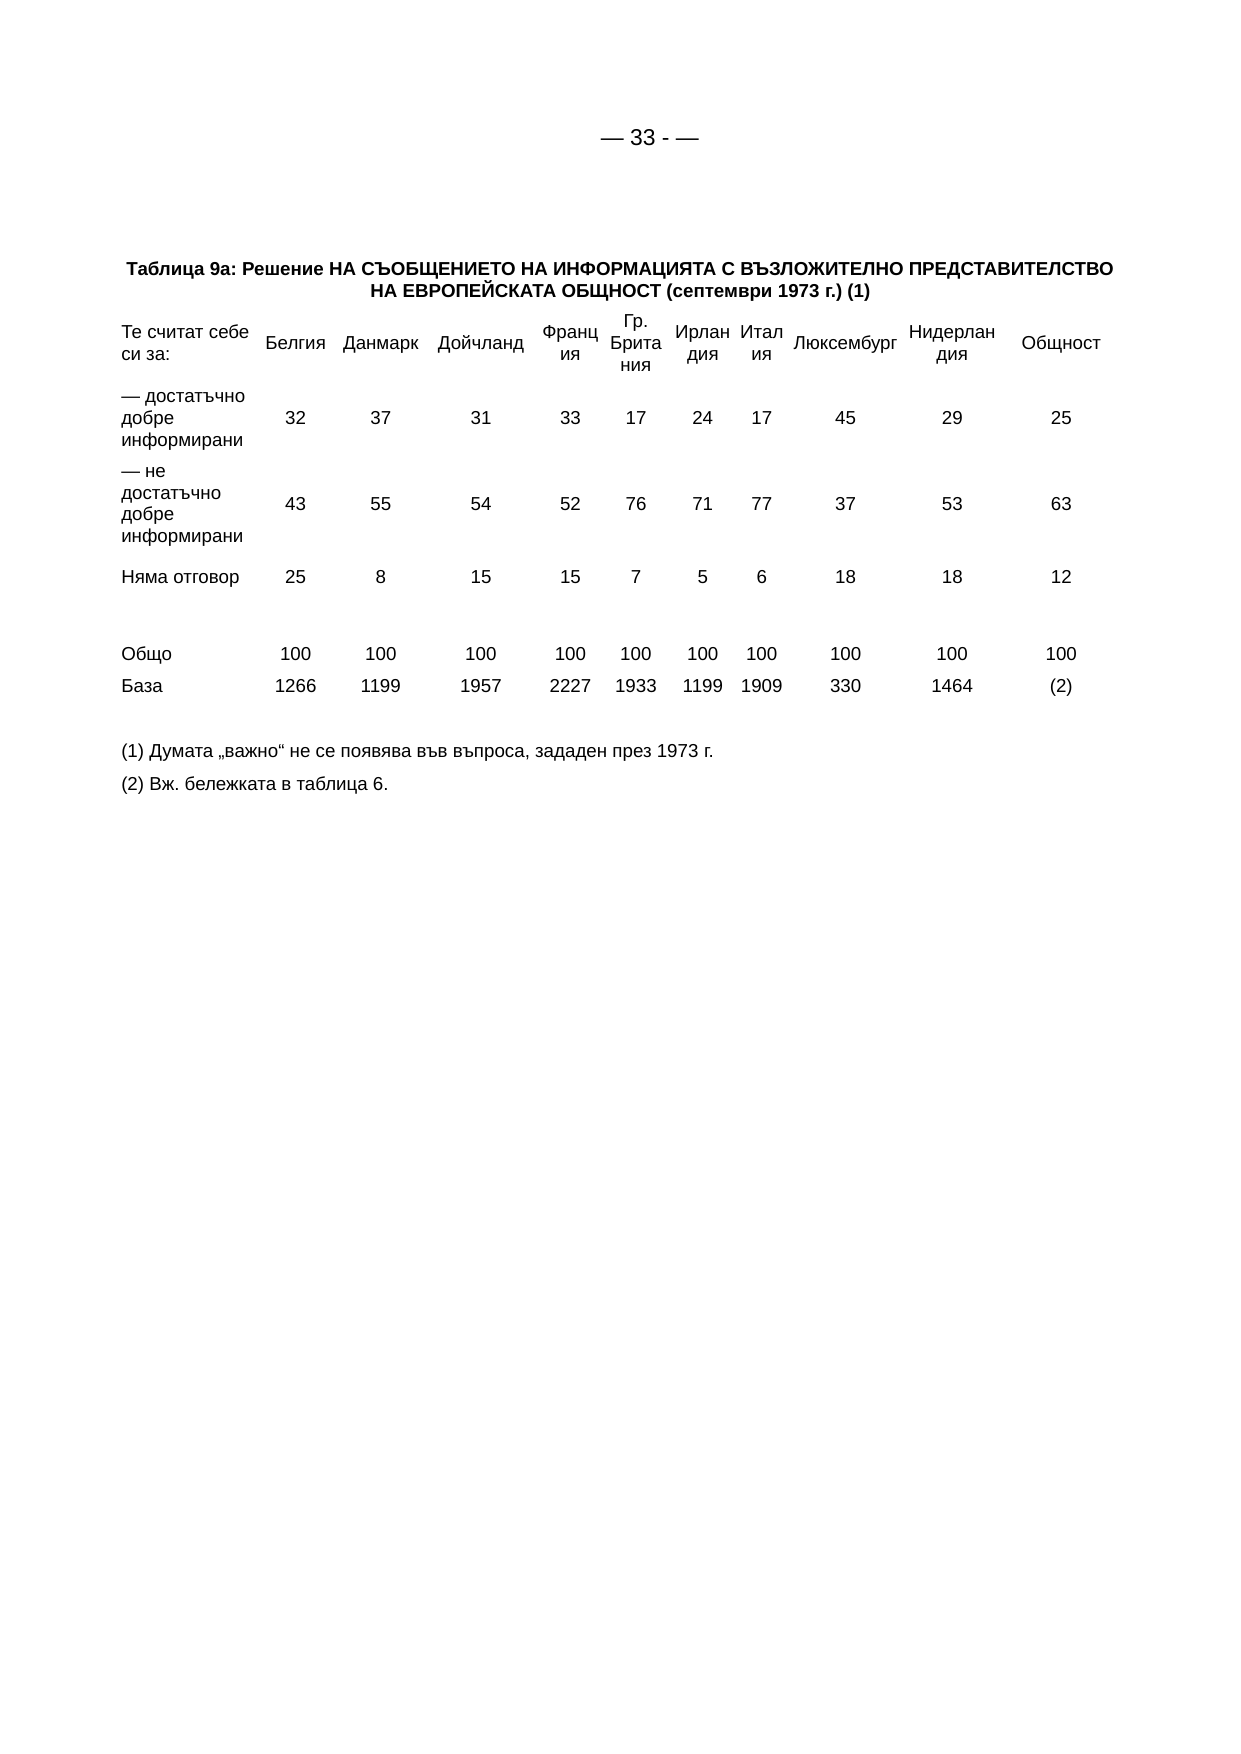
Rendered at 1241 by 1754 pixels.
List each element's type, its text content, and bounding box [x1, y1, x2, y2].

table_cell 100 [603, 638, 669, 670]
table_cell Общност [1000, 308, 1122, 378]
table_cell 63 [1000, 457, 1122, 549]
table_cell 37 [787, 457, 904, 549]
table_cell [337, 702, 424, 735]
table_cell 71 [669, 457, 736, 549]
table_cell 1957 [424, 670, 538, 702]
table_cell — не достатъчно добре информирани [118, 457, 253, 549]
table_cell Нидерландия [904, 308, 1000, 378]
table_cell 55 [337, 457, 424, 549]
table_cell 31 [424, 378, 538, 457]
table_cell [253, 605, 337, 637]
table_cell [118, 605, 253, 637]
table_cell 100 [669, 638, 736, 670]
table_cell 1266 [253, 670, 337, 702]
table_cell Дойчланд [424, 308, 538, 378]
table_cell 1464 [904, 670, 1000, 702]
table_cell 1199 [337, 670, 424, 702]
table_cell 100 [787, 638, 904, 670]
table_cell 37 [337, 378, 424, 457]
table_cell 17 [603, 378, 669, 457]
table_cell 24 [669, 378, 736, 457]
table_cell [669, 605, 736, 637]
table_cell 6 [736, 549, 787, 605]
table_cell 7 [603, 549, 669, 605]
table_cell (2) Вж. бележката в таблица 6. [118, 767, 1122, 799]
table_cell 330 [787, 670, 904, 702]
table_cell 100 [253, 638, 337, 670]
table_cell [1000, 702, 1122, 735]
table_cell 18 [904, 549, 1000, 605]
table_cell [904, 605, 1000, 637]
table_cell 8 [337, 549, 424, 605]
table_cell 100 [424, 638, 538, 670]
table_cell [603, 702, 669, 735]
table_cell [424, 605, 538, 637]
table_cell 2227 [538, 670, 603, 702]
table_cell Общо [118, 638, 253, 670]
table_cell 17 [736, 378, 787, 457]
table_cell 15 [424, 549, 538, 605]
table_cell 100 [538, 638, 603, 670]
table_cell Италия [736, 308, 787, 378]
table_cell 100 [337, 638, 424, 670]
table_cell 53 [904, 457, 1000, 549]
table_cell [118, 702, 253, 735]
table_cell 1909 [736, 670, 787, 702]
table_cell 77 [736, 457, 787, 549]
table_header Таблица 9а: Решение НА СЪОБЩЕНИЕТО НА ИНФОРМАЦИЯТА С ВЪЗЛОЖИТЕЛНО ПРЕДСТАВИТЕЛСТВО НА ЕВРОПЕЙСКАТА ОБЩНОСТ (септември 1973 г.) (1) [118, 252, 1122, 307]
table_cell 1933 [603, 670, 669, 702]
table_cell Ирландия [669, 308, 736, 378]
table_cell 54 [424, 457, 538, 549]
table_cell Люксембург [787, 308, 904, 378]
table_cell Те считат себе си за: [118, 308, 253, 378]
table_cell 45 [787, 378, 904, 457]
table_cell [603, 605, 669, 637]
table_cell 15 [538, 549, 603, 605]
table_cell (2) [1000, 670, 1122, 702]
table_cell База [118, 670, 253, 702]
table_cell 32 [253, 378, 337, 457]
table_cell 29 [904, 378, 1000, 457]
table_cell 100 [736, 638, 787, 670]
table_cell 76 [603, 457, 669, 549]
table_cell 25 [1000, 378, 1122, 457]
table_cell 5 [669, 549, 736, 605]
table_cell Няма отговор [118, 549, 253, 605]
table_cell 1199 [669, 670, 736, 702]
table_cell 100 [1000, 638, 1122, 670]
table_cell [904, 702, 1000, 735]
table_cell (1) Думата „важно“ не се появява във въпроса, зададен през 1973 г. [118, 735, 1122, 767]
table_cell [669, 702, 736, 735]
table_cell 52 [538, 457, 603, 549]
table_cell 18 [787, 549, 904, 605]
table_cell [424, 702, 538, 735]
table_cell [787, 605, 904, 637]
table_cell [337, 605, 424, 637]
table_cell — достатъчно добре информирани [118, 378, 253, 457]
table_cell [736, 702, 787, 735]
table_cell Гр. Британия [603, 308, 669, 378]
table_cell 25 [253, 549, 337, 605]
table_cell [787, 702, 904, 735]
table_cell Белгия [253, 308, 337, 378]
table_cell [538, 605, 603, 637]
table_cell Данмарк [337, 308, 424, 378]
table_cell [538, 702, 603, 735]
table_cell [1000, 605, 1122, 637]
table_cell [253, 702, 337, 735]
table_cell [736, 605, 787, 637]
table_cell 100 [904, 638, 1000, 670]
table_cell 33 [538, 378, 603, 457]
table_cell 12 [1000, 549, 1122, 605]
table_cell Франция [538, 308, 603, 378]
table_cell 43 [253, 457, 337, 549]
